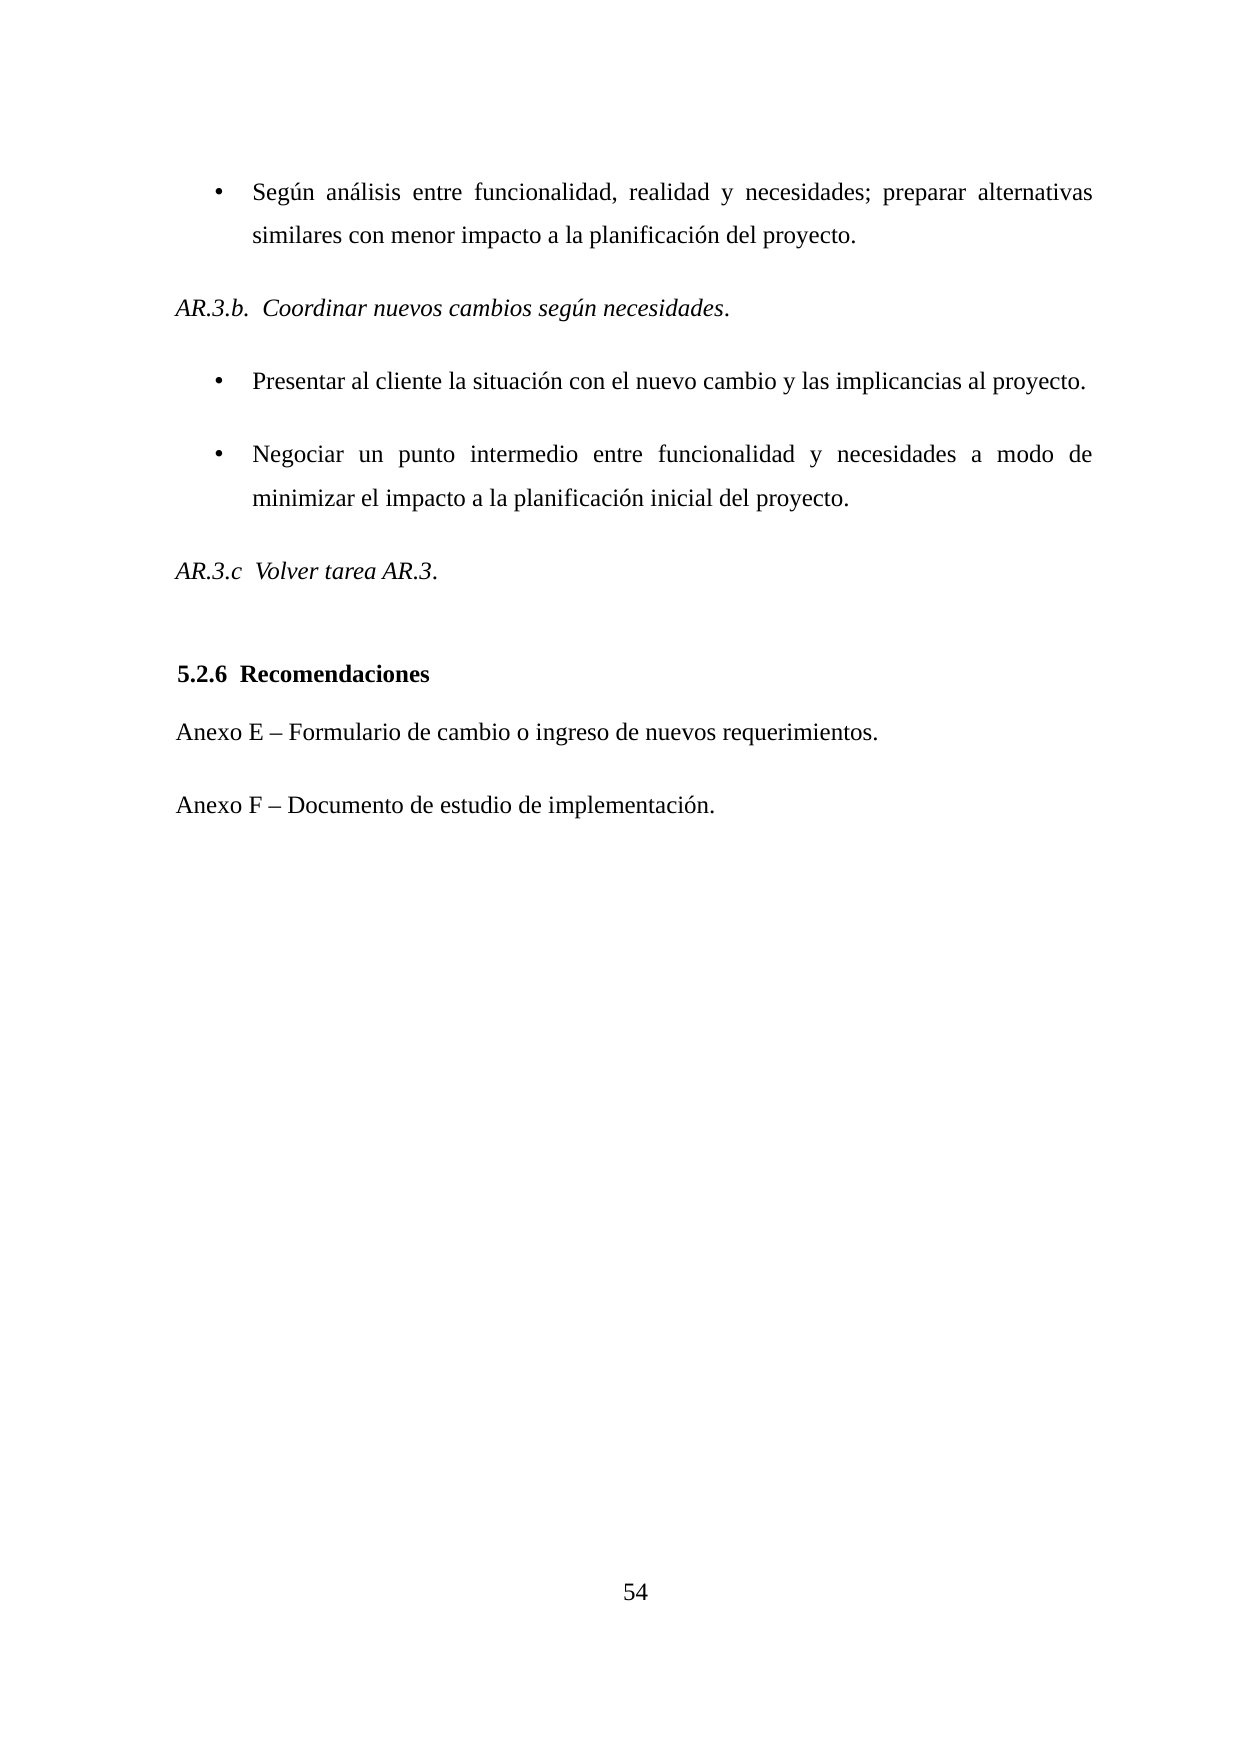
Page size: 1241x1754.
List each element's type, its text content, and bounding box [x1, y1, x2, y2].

list 5.2.6 Recomendaciones [177, 659, 1093, 688]
list Anexo F – Documento de estudio de implementación. [175, 790, 1093, 819]
list AR.3.c Volver tarea AR.3. [175, 556, 1093, 584]
list Negociar un punto intermedio entre funcionalidad y necesidades a modo de minimizar el impacto a la planificación inicial del proyecto. [214, 439, 1093, 511]
list AR.3.b. Coordinar nuevos cambios según necesidades. [175, 293, 1093, 322]
list Presentar al cliente la situación con el nuevo cambio y las implicancias al proyecto. [214, 366, 1093, 395]
list Anexo E – Formulario de cambio o ingreso de nuevos requerimientos. [175, 717, 1093, 746]
list Según análisis entre funcionalidad, realidad y necesidades; preparar alternativas similares con menor impacto a la planificación del proyecto. [214, 177, 1093, 249]
